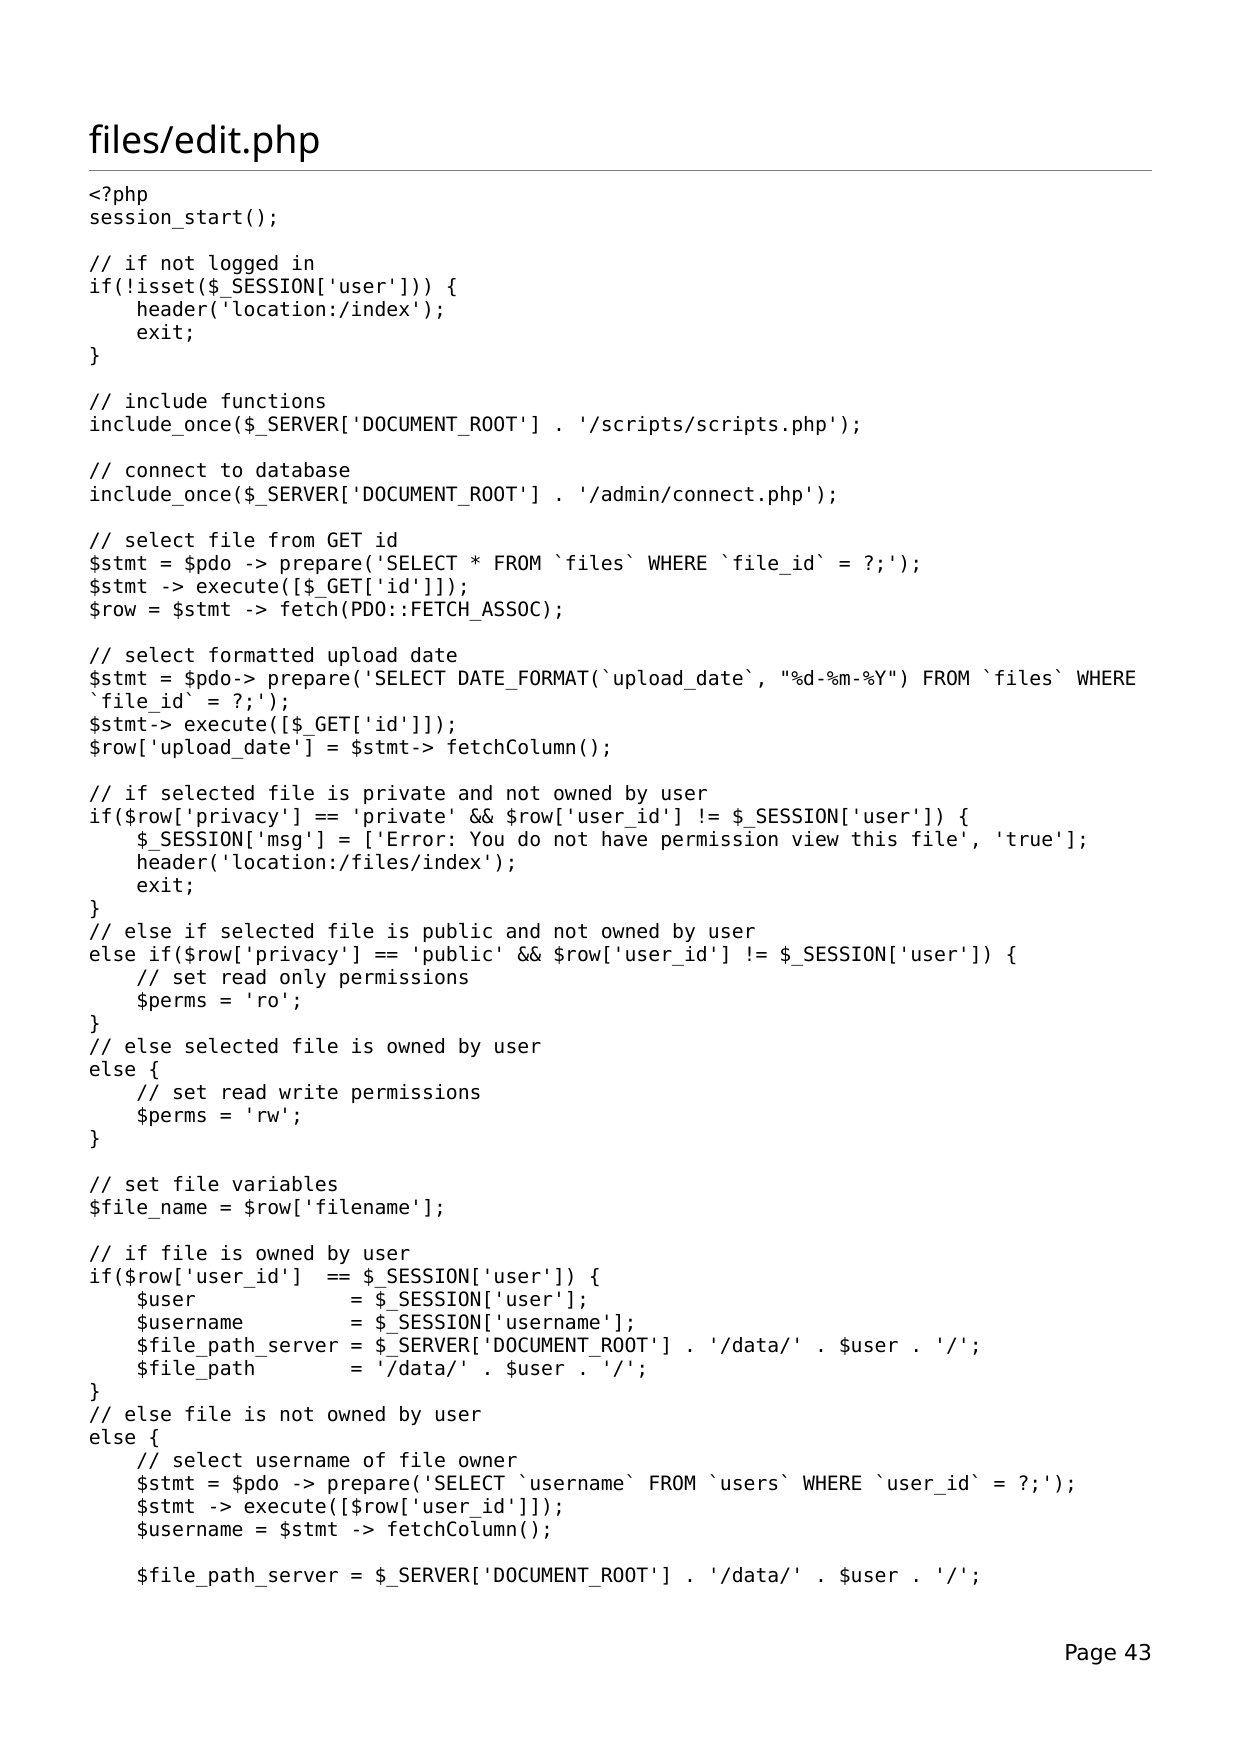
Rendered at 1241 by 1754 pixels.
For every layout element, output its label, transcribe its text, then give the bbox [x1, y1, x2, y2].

text // include functions [88, 391, 1152, 413]
text $_SESSION['msg'] = ['Error: You do not have permission view this file', 'true']; [88, 828, 1152, 851]
text $perms = 'rw'; [88, 1104, 1152, 1127]
text // if not logged in [88, 252, 1152, 275]
text if(!isset($_SESSION['user'])) { [88, 275, 1152, 298]
text if($row['privacy'] == 'private' && $row['user_id'] != $_SESSION['user']) { [88, 805, 1152, 828]
text exit; [88, 321, 1152, 344]
text else { [88, 1426, 1152, 1449]
text $user = $_SESSION['user']; [88, 1288, 1152, 1311]
text } [88, 1380, 1152, 1403]
text // select formatted upload date [88, 644, 1152, 667]
text // if selected file is private and not owned by user [88, 782, 1152, 805]
text // select file from GET id [88, 529, 1152, 552]
text $file_path = '/data/' . $user . '/'; [88, 1357, 1152, 1380]
text // connect to database [88, 459, 1152, 483]
text } [88, 897, 1152, 920]
text $stmt = $pdo-> prepare('SELECT DATE_FORMAT(`upload_date`, "%d-%m-%Y") FROM `files` WHERE `file_id` = ?;'); [88, 667, 1152, 713]
text else if($row['privacy'] == 'public' && $row['user_id'] != $_SESSION['user']) { [88, 943, 1152, 966]
text $file_name = $row['filename']; [88, 1196, 1152, 1219]
text <?php [88, 183, 1152, 206]
text } [88, 1127, 1152, 1150]
text $row = $stmt -> fetch(PDO::FETCH_ASSOC); [88, 598, 1152, 621]
text $stmt = $pdo -> prepare('SELECT * FROM `files` WHERE `file_id` = ?;'); [88, 552, 1152, 575]
text // else selected file is owned by user [88, 1035, 1152, 1058]
subtitle files/edit.php [88, 113, 1152, 171]
text $perms = 'ro'; [88, 989, 1152, 1012]
text $stmt -> execute([$_GET['id']]); [88, 575, 1152, 598]
text header('location:/files/index'); [88, 851, 1152, 874]
text // select username of file owner [88, 1449, 1152, 1472]
text include_once($_SERVER['DOCUMENT_ROOT'] . '/scripts/scripts.php'); [88, 413, 1152, 437]
text $file_path_server = $_SERVER['DOCUMENT_ROOT'] . '/data/' . $user . '/'; [88, 1564, 1152, 1588]
text } [88, 344, 1152, 367]
text else { [88, 1058, 1152, 1081]
text include_once($_SERVER['DOCUMENT_ROOT'] . '/admin/connect.php'); [88, 483, 1152, 506]
text exit; [88, 874, 1152, 897]
text // else file is not owned by user [88, 1403, 1152, 1426]
text $stmt-> execute([$_GET['id']]); [88, 713, 1152, 736]
text // set file variables [88, 1173, 1152, 1196]
text // else if selected file is public and not owned by user [88, 920, 1152, 943]
text // set read write permissions [88, 1081, 1152, 1104]
text $username = $_SESSION['username']; [88, 1311, 1152, 1334]
text // if file is owned by user [88, 1242, 1152, 1265]
text $file_path_server = $_SERVER['DOCUMENT_ROOT'] . '/data/' . $user . '/'; [88, 1334, 1152, 1357]
text } [88, 1012, 1152, 1035]
text header('location:/index'); [88, 298, 1152, 321]
text $stmt -> execute([$row['user_id']]); [88, 1496, 1152, 1518]
text $row['upload_date'] = $stmt-> fetchColumn(); [88, 736, 1152, 759]
text // set read only permissions [88, 966, 1152, 989]
text $stmt = $pdo -> prepare('SELECT `username` FROM `users` WHERE `user_id` = ?;'); [88, 1472, 1152, 1496]
text session_start(); [88, 206, 1152, 229]
text if($row['user_id'] == $_SESSION['user']) { [88, 1265, 1152, 1288]
text $username = $stmt -> fetchColumn(); [88, 1518, 1152, 1542]
